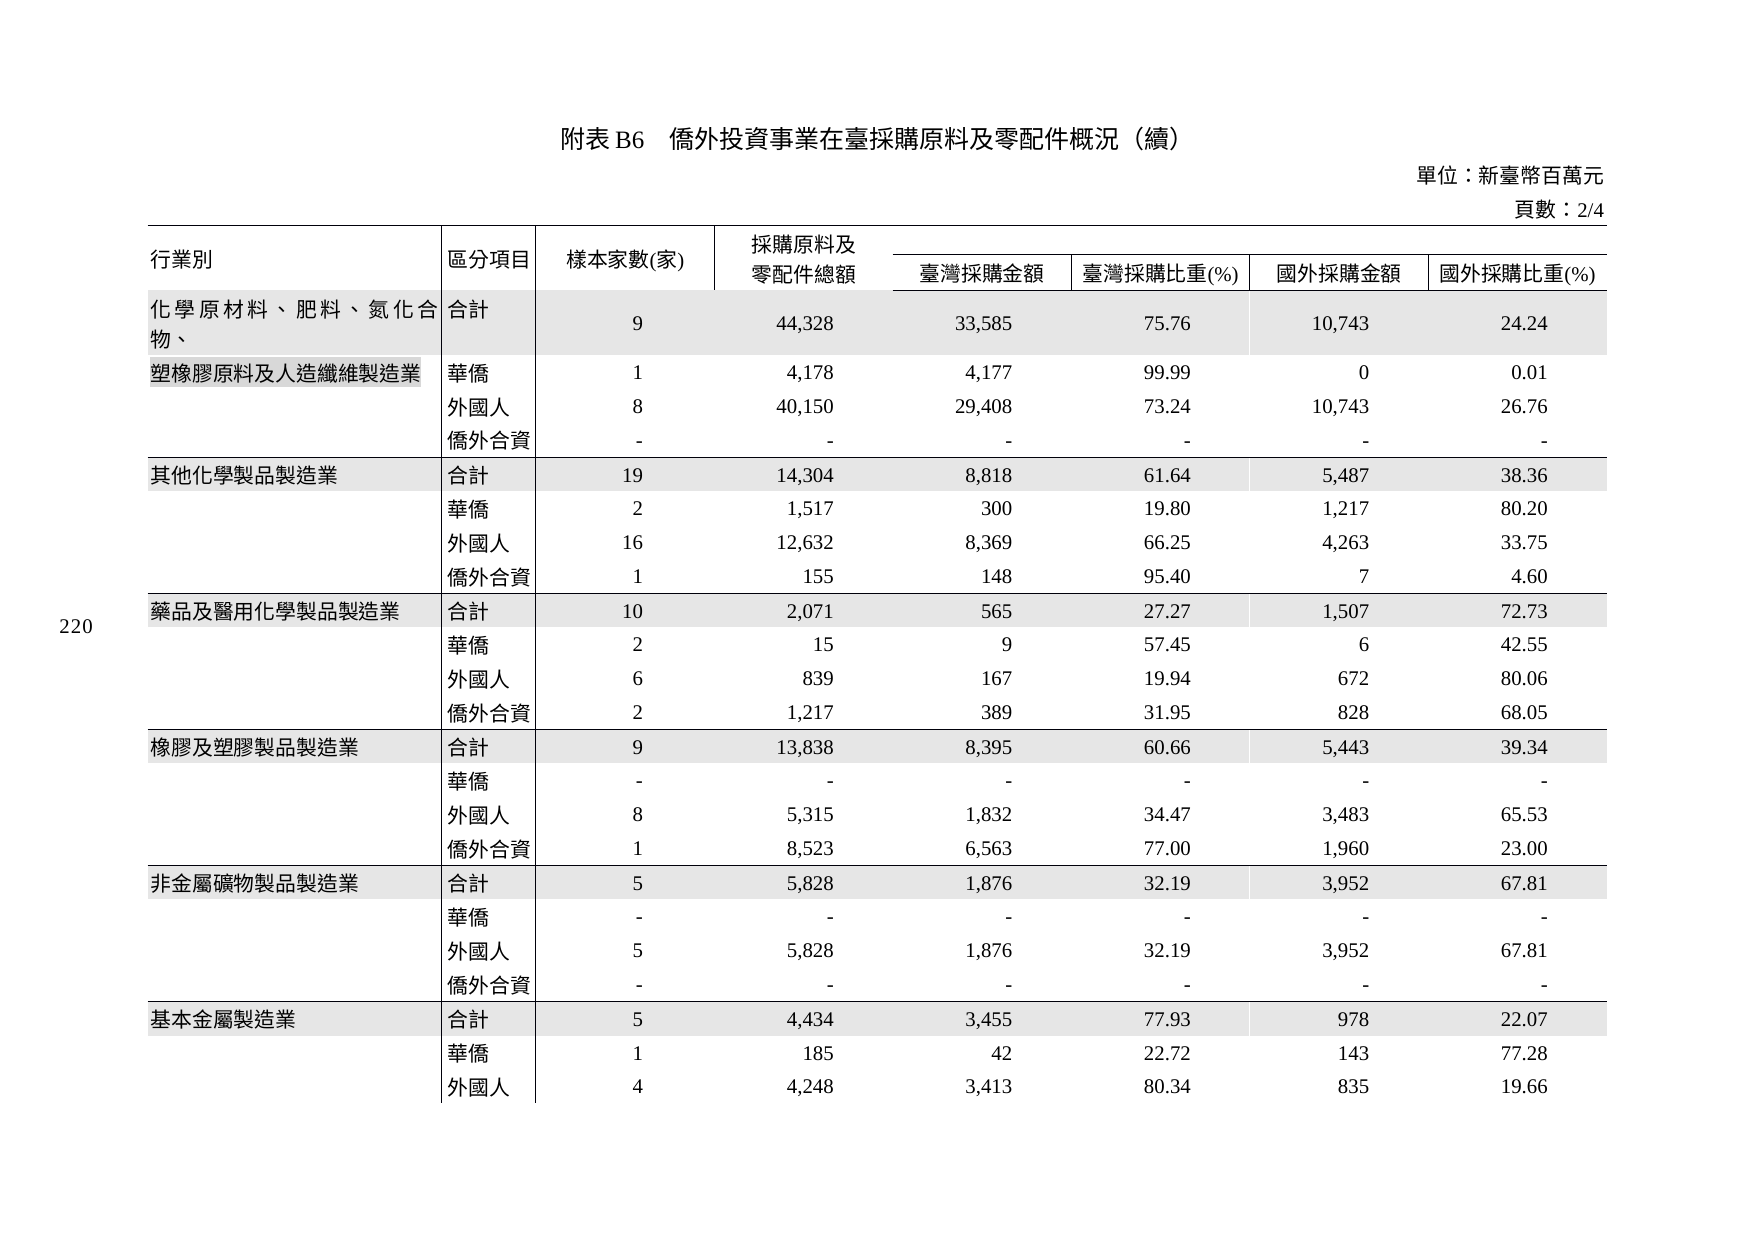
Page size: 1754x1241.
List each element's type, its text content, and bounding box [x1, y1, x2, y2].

table_header 附表B6 僑外投資事業在臺採購原料及零配件概況（續） [148, 118, 1607, 158]
table_cell 1 [536, 355, 714, 389]
table_cell 61.64 [1071, 458, 1249, 491]
table_cell 8 [536, 797, 714, 831]
table_cell 19.94 [1071, 661, 1249, 695]
table_cell 臺灣採購比重(%) [1072, 255, 1249, 290]
table_cell 5,828 [714, 866, 893, 899]
table_cell 33.75 [1428, 525, 1607, 559]
table_cell 8,369 [893, 525, 1071, 559]
table_cell 0.01 [1428, 355, 1607, 389]
table_cell 1,217 [1250, 491, 1428, 525]
table_cell 80.20 [1428, 491, 1607, 525]
table_cell 外國人 [442, 525, 535, 559]
table_cell [148, 559, 441, 593]
table_cell 22.72 [1071, 1036, 1249, 1069]
table_cell 華僑 [442, 1036, 535, 1069]
table_cell 4,178 [714, 355, 893, 389]
table_cell 7 [1250, 559, 1428, 593]
table_cell 672 [1250, 661, 1428, 695]
table_cell 合計 [442, 458, 535, 491]
table_cell 155 [714, 559, 893, 593]
table_cell 僑外合資 [442, 423, 535, 457]
table_cell 148 [893, 559, 1071, 593]
table_cell 32.19 [1071, 933, 1249, 967]
table_cell 72.73 [1428, 594, 1607, 627]
table_cell - [1071, 423, 1249, 457]
table_cell [148, 933, 441, 967]
table_cell 橡膠及塑膠製品製造業 [148, 730, 441, 763]
table_cell - [893, 423, 1071, 457]
table_cell 外國人 [442, 933, 535, 967]
table_cell 臺灣採購金額 [893, 255, 1071, 290]
table_cell [148, 764, 441, 797]
table_cell 31.95 [1071, 695, 1249, 729]
table_cell 5,443 [1250, 730, 1428, 763]
table_cell 33,585 [893, 291, 1071, 355]
table_cell 合計 [442, 290, 535, 355]
table_cell 頁數：2/4 [148, 192, 1607, 225]
table_cell 5,487 [1250, 458, 1428, 491]
table_cell - [1428, 967, 1607, 1001]
table_cell 基本金屬製造業 [148, 1002, 441, 1036]
table_cell 1,507 [1250, 594, 1428, 627]
table_cell 73.24 [1071, 389, 1249, 423]
table_cell 26.76 [1428, 389, 1607, 423]
table_cell 採購原料及 零配件總額 [715, 226, 893, 290]
table_cell [1428, 226, 1607, 254]
table_cell 1,832 [893, 797, 1071, 831]
table_cell 65.53 [1428, 797, 1607, 831]
table_cell 華僑 [442, 355, 535, 389]
table_cell 77.93 [1071, 1002, 1249, 1036]
table_cell 5,828 [714, 933, 893, 967]
table_cell - [1071, 900, 1249, 933]
table_cell 1 [536, 559, 714, 593]
table_cell 828 [1250, 695, 1428, 729]
table_cell [148, 967, 441, 1001]
table_cell [148, 389, 441, 423]
table_cell 167 [893, 661, 1071, 695]
table_cell 僑外合資 [442, 559, 535, 593]
table_cell 389 [893, 695, 1071, 729]
table_cell 4,177 [893, 355, 1071, 389]
table_cell - [536, 764, 714, 797]
table_cell 4,434 [714, 1002, 893, 1036]
table_cell 僑外合資 [442, 967, 535, 1001]
table_cell - [1428, 764, 1607, 797]
table_cell [893, 226, 1071, 254]
table_cell 15 [714, 628, 893, 661]
table_cell 42 [893, 1036, 1071, 1069]
table_cell 6 [1250, 628, 1428, 661]
table_cell 3,952 [1250, 866, 1428, 899]
table_cell 19 [536, 458, 714, 491]
table_cell 80.34 [1071, 1069, 1249, 1103]
table_cell [148, 1069, 441, 1103]
table_cell 5 [536, 933, 714, 967]
table_cell 樣本家數(家) [536, 226, 714, 290]
table_cell [148, 695, 441, 729]
table_cell [148, 525, 441, 559]
table_cell 67.81 [1428, 933, 1607, 967]
table_cell 國外採購比重(%) [1429, 255, 1607, 290]
table_cell - [1250, 764, 1428, 797]
table_cell 23.00 [1428, 831, 1607, 865]
table_cell - [893, 900, 1071, 933]
table_cell [148, 628, 441, 661]
table_cell [148, 423, 441, 457]
table_cell 10,743 [1250, 291, 1428, 355]
table_cell 2,071 [714, 594, 893, 627]
table_cell - [1250, 423, 1428, 457]
table_cell - [1071, 967, 1249, 1001]
table_cell - [536, 423, 714, 457]
table_cell [148, 1036, 441, 1069]
table_cell 12,632 [714, 525, 893, 559]
table_cell 3,483 [1250, 797, 1428, 831]
table_cell - [893, 967, 1071, 1001]
table_cell 外國人 [442, 1069, 535, 1103]
table_cell [148, 797, 441, 831]
table_cell 僑外合資 [442, 831, 535, 865]
table_cell 10,743 [1250, 389, 1428, 423]
table_cell 24.24 [1428, 291, 1607, 355]
table_cell 9 [893, 628, 1071, 661]
table_cell 華僑 [442, 900, 535, 933]
table_cell 839 [714, 661, 893, 695]
table_cell 其他化學製品製造業 [148, 458, 441, 491]
table_cell 化學原材料、肥料、氮化合物、 [148, 290, 441, 355]
table_cell 行業別 [148, 226, 441, 290]
table_cell 34.47 [1071, 797, 1249, 831]
table_cell 外國人 [442, 389, 535, 423]
table_cell - [1071, 764, 1249, 797]
table_cell 42.55 [1428, 628, 1607, 661]
table_cell 合計 [442, 594, 535, 627]
table_cell 60.66 [1071, 730, 1249, 763]
table_cell - [714, 423, 893, 457]
table_cell - [1250, 900, 1428, 933]
table_cell 合計 [442, 730, 535, 763]
table_cell 57.45 [1071, 628, 1249, 661]
table_cell 僑外合資 [442, 695, 535, 729]
table_cell 8,523 [714, 831, 893, 865]
table_cell 外國人 [442, 661, 535, 695]
table_cell - [714, 764, 893, 797]
table_cell 300 [893, 491, 1071, 525]
table_cell 8,395 [893, 730, 1071, 763]
table_cell 38.36 [1428, 458, 1607, 491]
table_cell 1,876 [893, 866, 1071, 899]
table_cell 10 [536, 594, 714, 627]
table_cell 19.66 [1428, 1069, 1607, 1103]
table_cell 8 [536, 389, 714, 423]
table_cell 華僑 [442, 764, 535, 797]
table_cell 565 [893, 594, 1071, 627]
table_cell 1,960 [1250, 831, 1428, 865]
table_cell 華僑 [442, 491, 535, 525]
table_cell 合計 [442, 866, 535, 899]
table_cell - [1428, 423, 1607, 457]
table_cell [148, 900, 441, 933]
table_cell 13,838 [714, 730, 893, 763]
table_cell 66.25 [1071, 525, 1249, 559]
table_cell 835 [1250, 1069, 1428, 1103]
table_cell 3,952 [1250, 933, 1428, 967]
table_cell 3,413 [893, 1069, 1071, 1103]
table_cell 27.27 [1071, 594, 1249, 627]
table_cell 22.07 [1428, 1002, 1607, 1036]
table_cell - [536, 967, 714, 1001]
table_cell 5 [536, 866, 714, 899]
table_cell 95.40 [1071, 559, 1249, 593]
table_cell [1071, 226, 1249, 254]
table_cell 2 [536, 628, 714, 661]
table_cell 5 [536, 1002, 714, 1036]
table_cell 80.06 [1428, 661, 1607, 695]
table_cell 1,217 [714, 695, 893, 729]
table_cell 0 [1250, 355, 1428, 389]
table_cell 143 [1250, 1036, 1428, 1069]
table_cell 40,150 [714, 389, 893, 423]
table_cell - [1428, 900, 1607, 933]
table_cell [148, 491, 441, 525]
table_cell 5,315 [714, 797, 893, 831]
table_cell 合計 [442, 1002, 535, 1036]
table_cell 國外採購金額 [1250, 255, 1428, 290]
table_cell 19.80 [1071, 491, 1249, 525]
table_cell - [714, 967, 893, 1001]
table_cell 4,263 [1250, 525, 1428, 559]
table_cell 75.76 [1071, 291, 1249, 355]
table_cell 77.00 [1071, 831, 1249, 865]
table_cell 1 [536, 1036, 714, 1069]
table_cell 29,408 [893, 389, 1071, 423]
table_cell - [893, 764, 1071, 797]
table_cell 華僑 [442, 628, 535, 661]
table_cell 185 [714, 1036, 893, 1069]
table_cell 68.05 [1428, 695, 1607, 729]
table_cell [148, 831, 441, 865]
table_cell 2 [536, 695, 714, 729]
table_cell 塑橡膠原料及人造纖維製造業 [148, 355, 441, 389]
table_cell 9 [536, 290, 714, 355]
table_cell 區分項目 [442, 226, 535, 290]
table_cell 6,563 [893, 831, 1071, 865]
table_cell 39.34 [1428, 730, 1607, 763]
table_cell 2 [536, 491, 714, 525]
table_cell 32.19 [1071, 866, 1249, 899]
table_cell - [536, 900, 714, 933]
table_cell 9 [536, 730, 714, 763]
table_cell 16 [536, 525, 714, 559]
table_cell 99.99 [1071, 355, 1249, 389]
table_cell - [714, 900, 893, 933]
table_cell - [1250, 967, 1428, 1001]
table_cell 非金屬礦物製品製造業 [148, 866, 441, 899]
table_cell 8,818 [893, 458, 1071, 491]
table_cell 1,876 [893, 933, 1071, 967]
table_cell 1,517 [714, 491, 893, 525]
table_cell 4,248 [714, 1069, 893, 1103]
table_cell 藥品及醫用化學製品製造業 [148, 594, 441, 627]
table_cell 77.28 [1428, 1036, 1607, 1069]
table_cell 外國人 [442, 797, 535, 831]
table_cell 44,328 [714, 290, 893, 355]
table_cell [1250, 226, 1428, 254]
table_cell 4.60 [1428, 559, 1607, 593]
table_cell 978 [1250, 1002, 1428, 1036]
table_cell 3,455 [893, 1002, 1071, 1036]
table_cell 1 [536, 831, 714, 865]
table_cell [148, 661, 441, 695]
table_cell 單位：新臺幣百萬元 [148, 158, 1607, 192]
table_cell 4 [536, 1069, 714, 1103]
table_cell 67.81 [1428, 866, 1607, 899]
table_cell 14,304 [714, 458, 893, 491]
table_cell 6 [536, 661, 714, 695]
